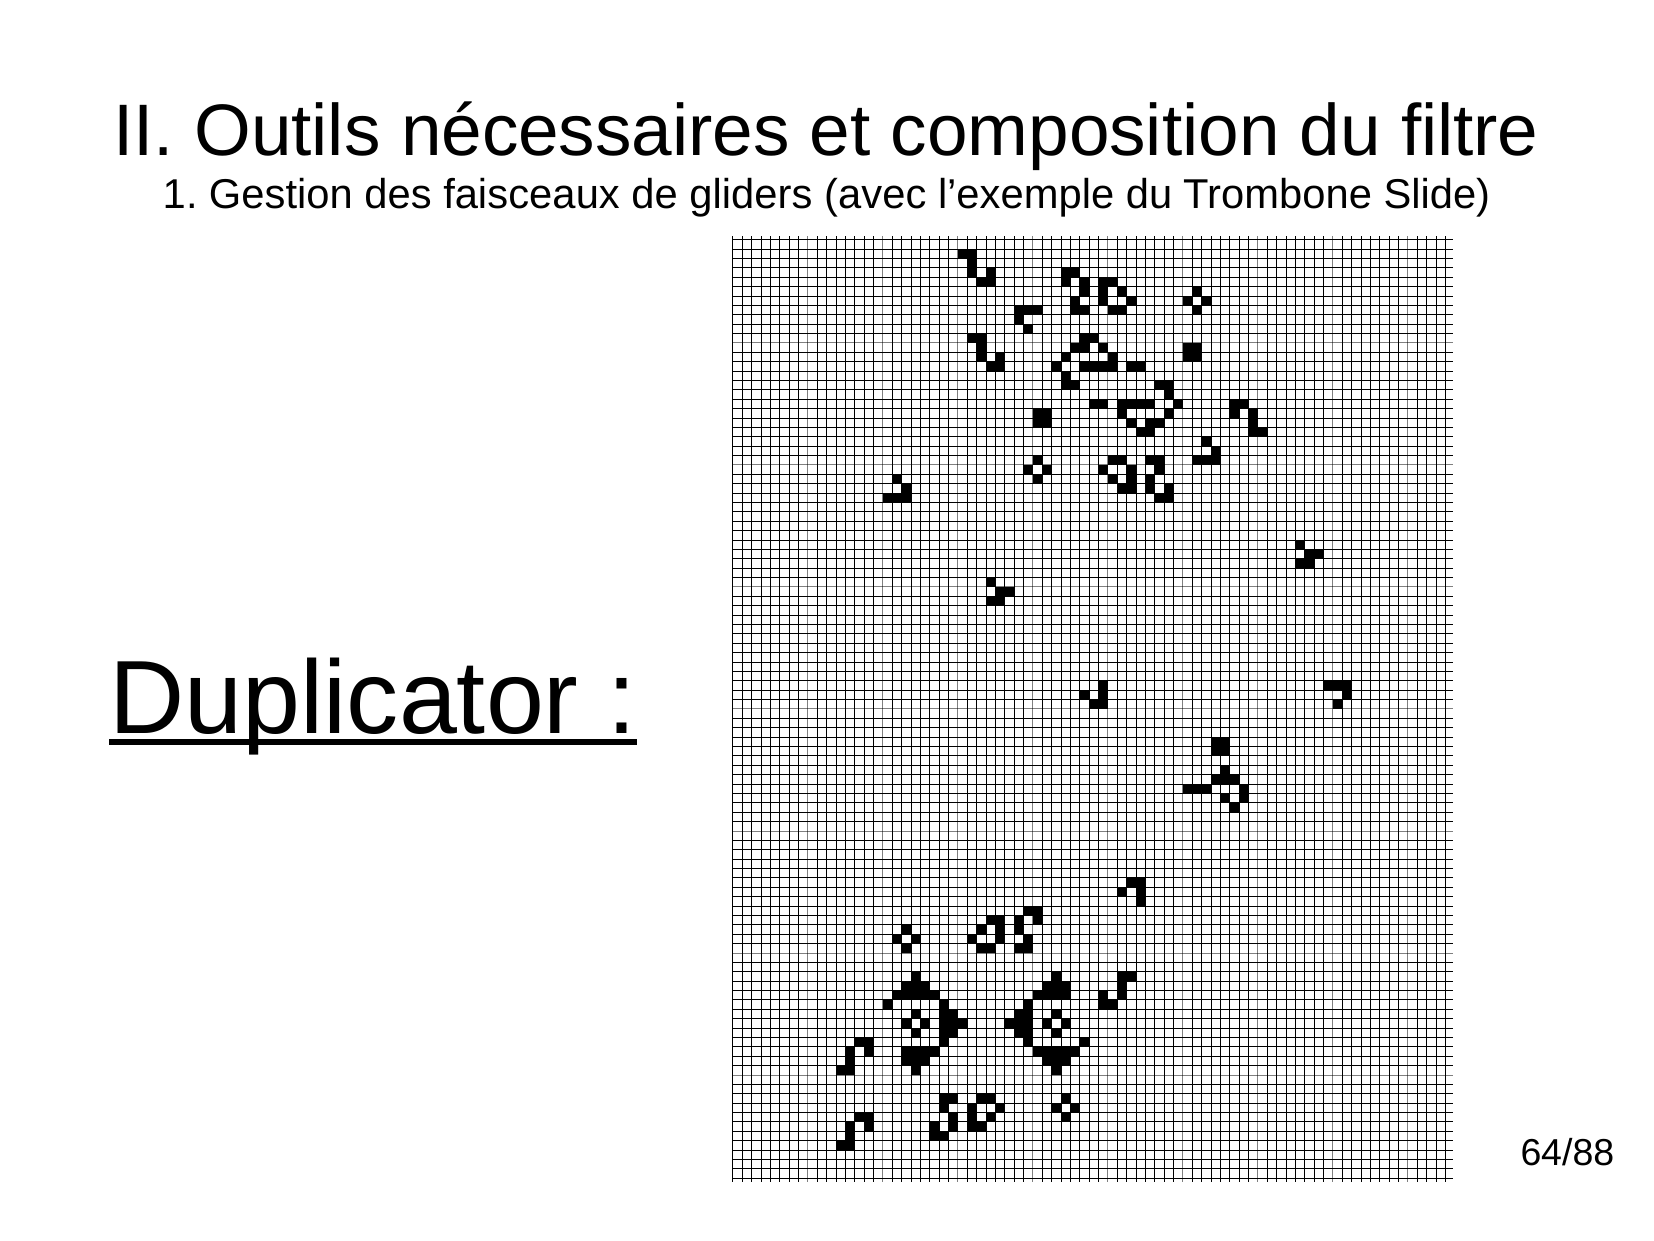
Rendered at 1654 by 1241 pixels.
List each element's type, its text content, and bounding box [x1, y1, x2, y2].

text_box <number>/88 [1505, 1124, 1654, 1182]
text_box Duplicator : [94, 631, 652, 763]
title II. Outils nécessaires et composition du filtre 1. Gestion des faisceaux de gliders (avec l’exemple du Trombone Slide) [82, 49, 1571, 257]
picture [732, 236, 1453, 1182]
